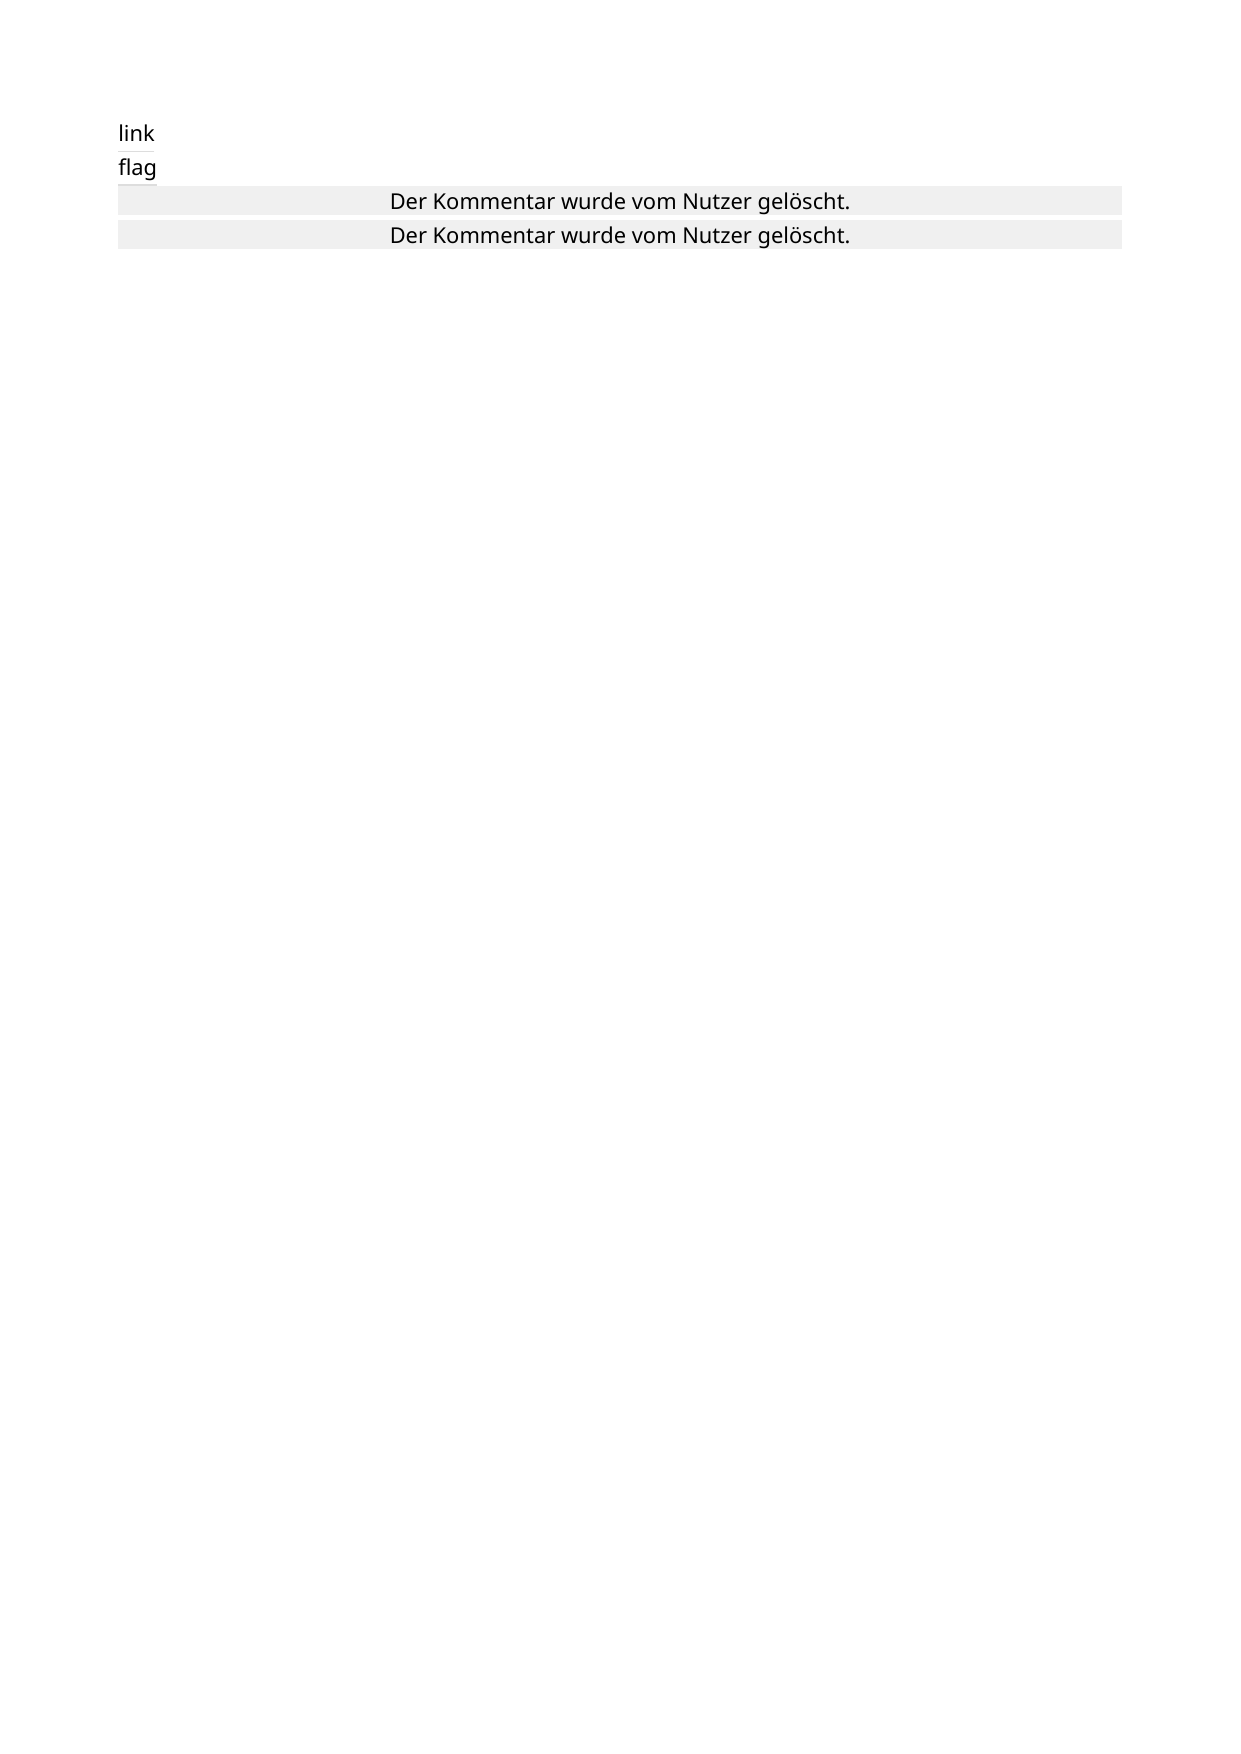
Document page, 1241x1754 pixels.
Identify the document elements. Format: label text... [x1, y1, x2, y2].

text link [118, 118, 1122, 152]
text flag [118, 152, 1122, 186]
text Der Kommentar wurde vom Nutzer gelöscht. [118, 220, 1122, 249]
text Der Kommentar wurde vom Nutzer gelöscht. [118, 186, 1122, 215]
